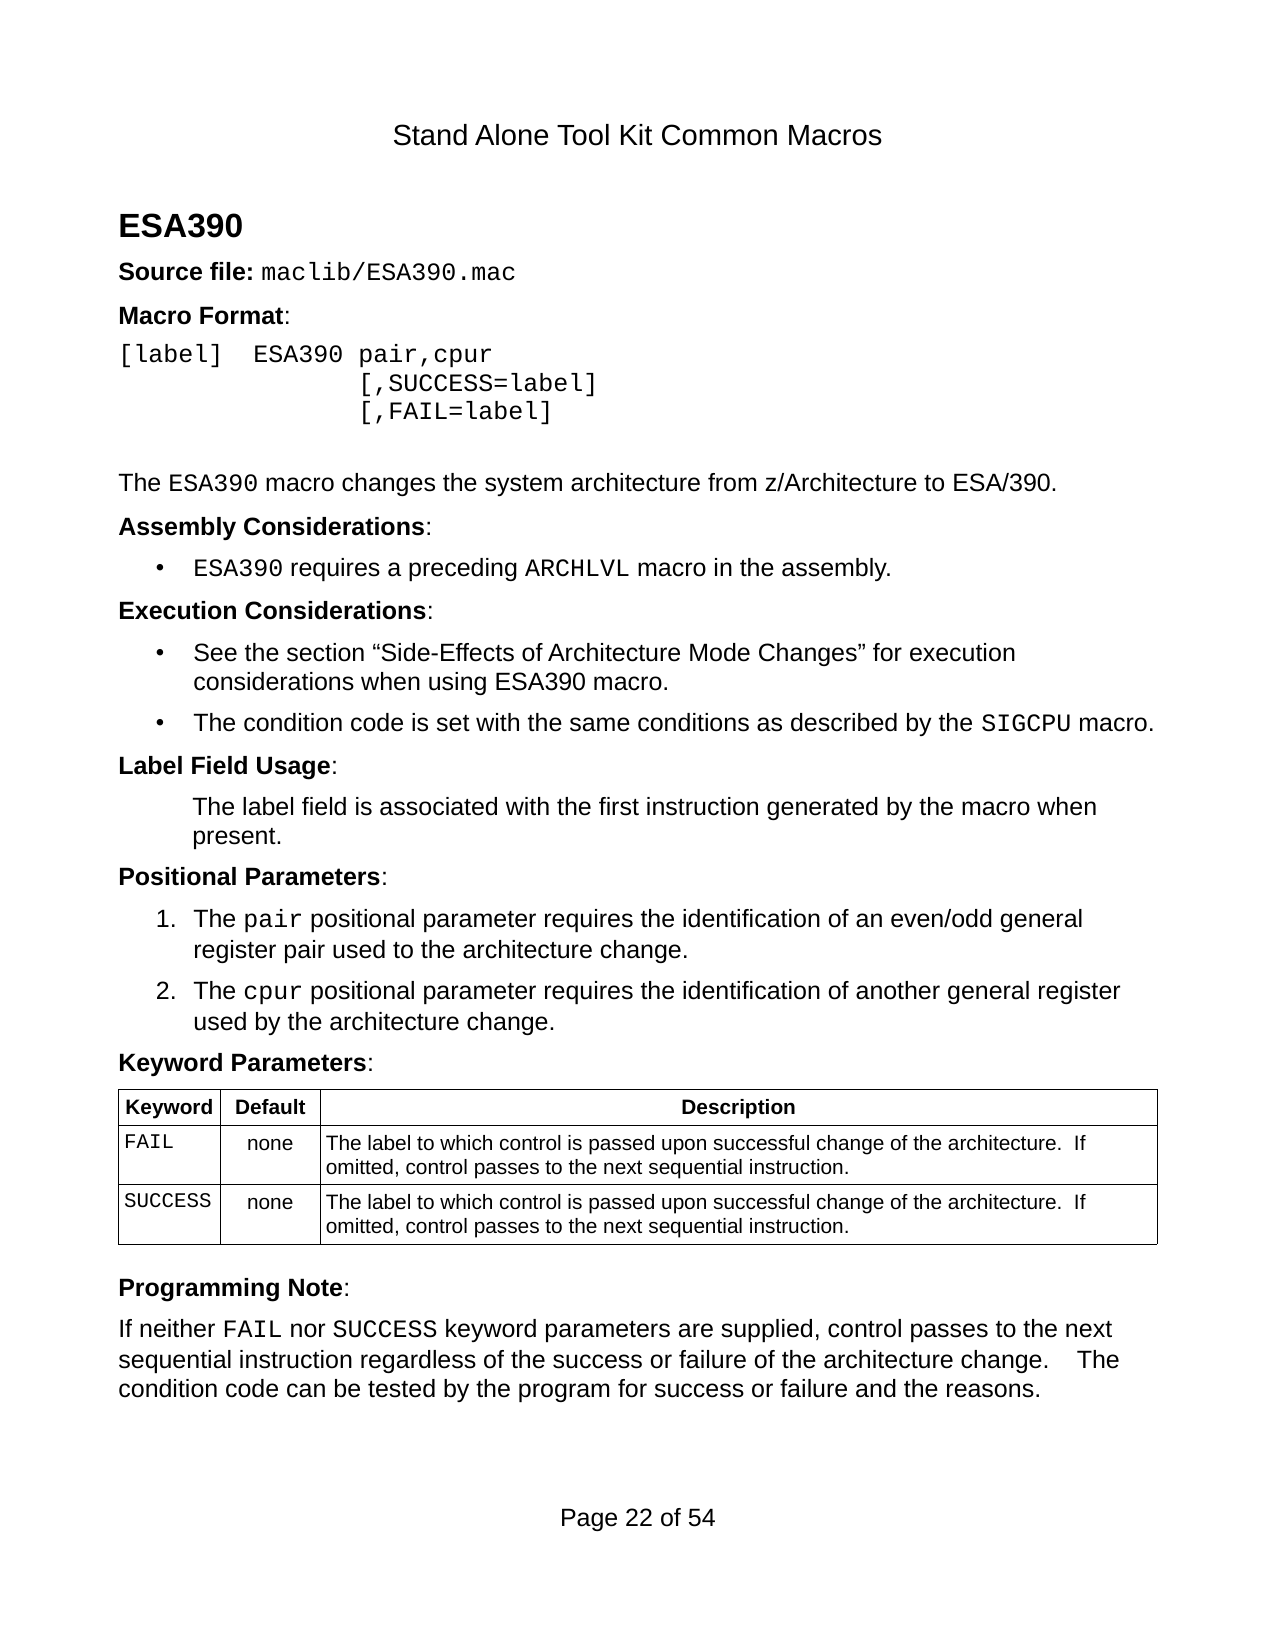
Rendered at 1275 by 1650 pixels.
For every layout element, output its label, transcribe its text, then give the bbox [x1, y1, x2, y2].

text Assembly Considerations: [118, 512, 1157, 540]
text Execution Considerations: [118, 596, 1157, 625]
table_cell FAIL [119, 1126, 220, 1184]
table_cell none [221, 1126, 320, 1184]
list The condition code is set with the same conditions as described by the SIGCPU macro. [156, 708, 1157, 739]
text Macro Format: [118, 301, 1157, 329]
text [label] ESA390 pair,cpur [118, 342, 1157, 370]
table_header Description [321, 1090, 1157, 1125]
list The pair positional parameter requires the identification of an even/odd general register pair used to the architecture change. [156, 904, 1157, 963]
table_cell The label to which control is passed upon successful change of the architecture. If omitted, control passes to the next sequential instruction. [321, 1126, 1157, 1184]
text Programming Note: [118, 1273, 1157, 1301]
table_cell none [221, 1185, 320, 1244]
table_header Default [221, 1090, 320, 1125]
text [,FAIL=label] [118, 399, 1157, 427]
table_header Keyword [119, 1090, 220, 1125]
list ESA390 requires a preceding ARCHLVL macro in the assembly. [156, 553, 1157, 584]
subtitle ESA390 [118, 206, 1157, 245]
text [,SUCCESS=label] [118, 370, 1157, 399]
table_cell The label to which control is passed upon successful change of the architecture. If omitted, control passes to the next sequential instruction. [321, 1185, 1157, 1244]
text Positional Parameters: [118, 862, 1157, 891]
text Label Field Usage: [118, 751, 1157, 780]
list The cpur positional parameter requires the identification of another general register used by the architecture change. [156, 976, 1157, 1036]
list See the section “Side-Effects of Architecture Mode Changes” for execution considerations when using ESA390 macro. [156, 638, 1157, 695]
text The label field is associated with the first instruction generated by the macro when present. [192, 792, 1157, 850]
text Source file: maclib/ESA390.mac [118, 257, 1157, 288]
table_cell SUCCESS [119, 1185, 220, 1244]
text If neither FAIL nor SUCCESS keyword parameters are supplied, control passes to the next sequential instruction regardless of the success or failure of the architecture change. The condition code can be tested by the program for success or failure and the reasons. [118, 1314, 1157, 1402]
text The ESA390 macro changes the system architecture from z/Architecture to ESA/390. [118, 468, 1157, 499]
text Keyword Parameters: [118, 1048, 1157, 1077]
